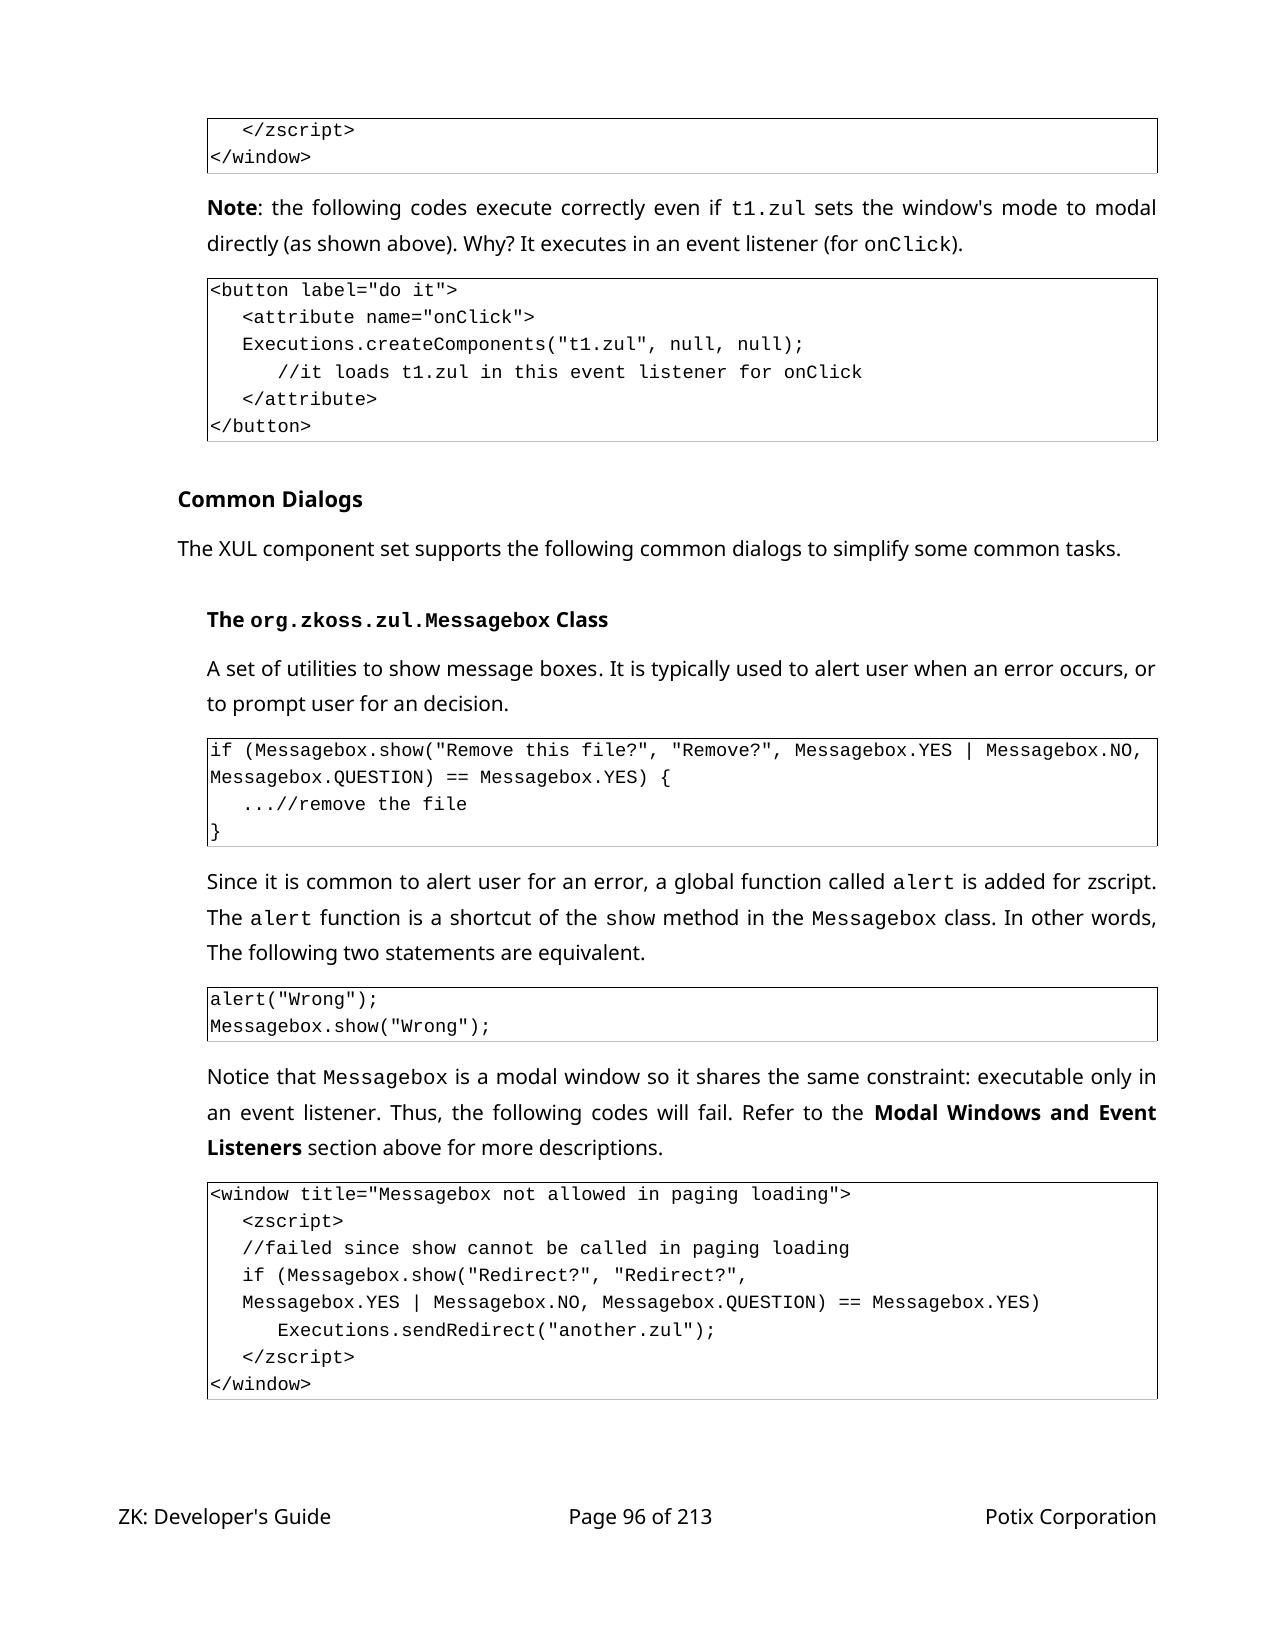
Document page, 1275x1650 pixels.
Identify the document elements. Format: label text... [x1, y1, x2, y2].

text } [208, 819, 1157, 846]
text </zscript> [208, 119, 1157, 142]
text ...//remove the file [208, 792, 1157, 816]
text Executions.sendRedirect("another.zul"); [208, 1318, 1157, 1342]
text //failed since show cannot be called in paging loading [208, 1236, 1157, 1260]
text alert("Wrong"); [208, 988, 1157, 1011]
text </window> [208, 145, 1157, 173]
subtitle The org.zkoss.zul.Messagebox Class [207, 605, 1157, 633]
text <window title="Messagebox not allowed in paging loading"> [208, 1183, 1157, 1206]
text <attribute name="onClick"> [208, 305, 1157, 329]
text </attribute> [208, 387, 1157, 411]
text if (Messagebox.show("Redirect?", "Redirect?", [208, 1263, 1157, 1287]
text <zscript> [208, 1209, 1157, 1233]
text Note: the following codes execute correctly even if t1.zul sets the window's mode to modal directly (as shown above). Why? It executes in an event listener (for onClick). [207, 193, 1157, 257]
text Since it is common to alert user for an error, a global function called alert is added for zscript. The alert function is a shortcut of the show method in the Messagebox class. In other words, The following two statements are equivalent. [207, 867, 1157, 966]
text </window> [208, 1372, 1157, 1399]
text Executions.createComponents("t1.zul", null, null); [208, 332, 1157, 357]
text //it loads t1.zul in this event listener for onClick [208, 359, 1157, 384]
text <button label="do it"> [208, 279, 1157, 302]
text if (Messagebox.show("Remove this file?", "Remove?", Messagebox.YES | Messagebox.NO, Messagebox.QUESTION) == Messagebox.YES) { [208, 739, 1157, 789]
text Notice that Messagebox is a modal window so it shares the same constraint: executable only in an event listener. Thus, the following codes will fail. Refer to the Modal Windows and Event Listeners section above for more descriptions. [207, 1062, 1157, 1161]
text </button> [208, 414, 1157, 441]
text Messagebox.show("Wrong"); [208, 1014, 1157, 1041]
text A set of utilities to show message boxes. It is typically used to alert user when an error occurs, or to prompt user for an decision. [207, 654, 1157, 718]
text The XUL component set supports the following common dialogs to simplify some common tasks. [177, 534, 1157, 562]
subtitle Common Dialogs [177, 484, 1157, 514]
text </zscript> [208, 1345, 1157, 1369]
text Messagebox.YES | Messagebox.NO, Messagebox.QUESTION) == Messagebox.YES) [208, 1290, 1157, 1315]
